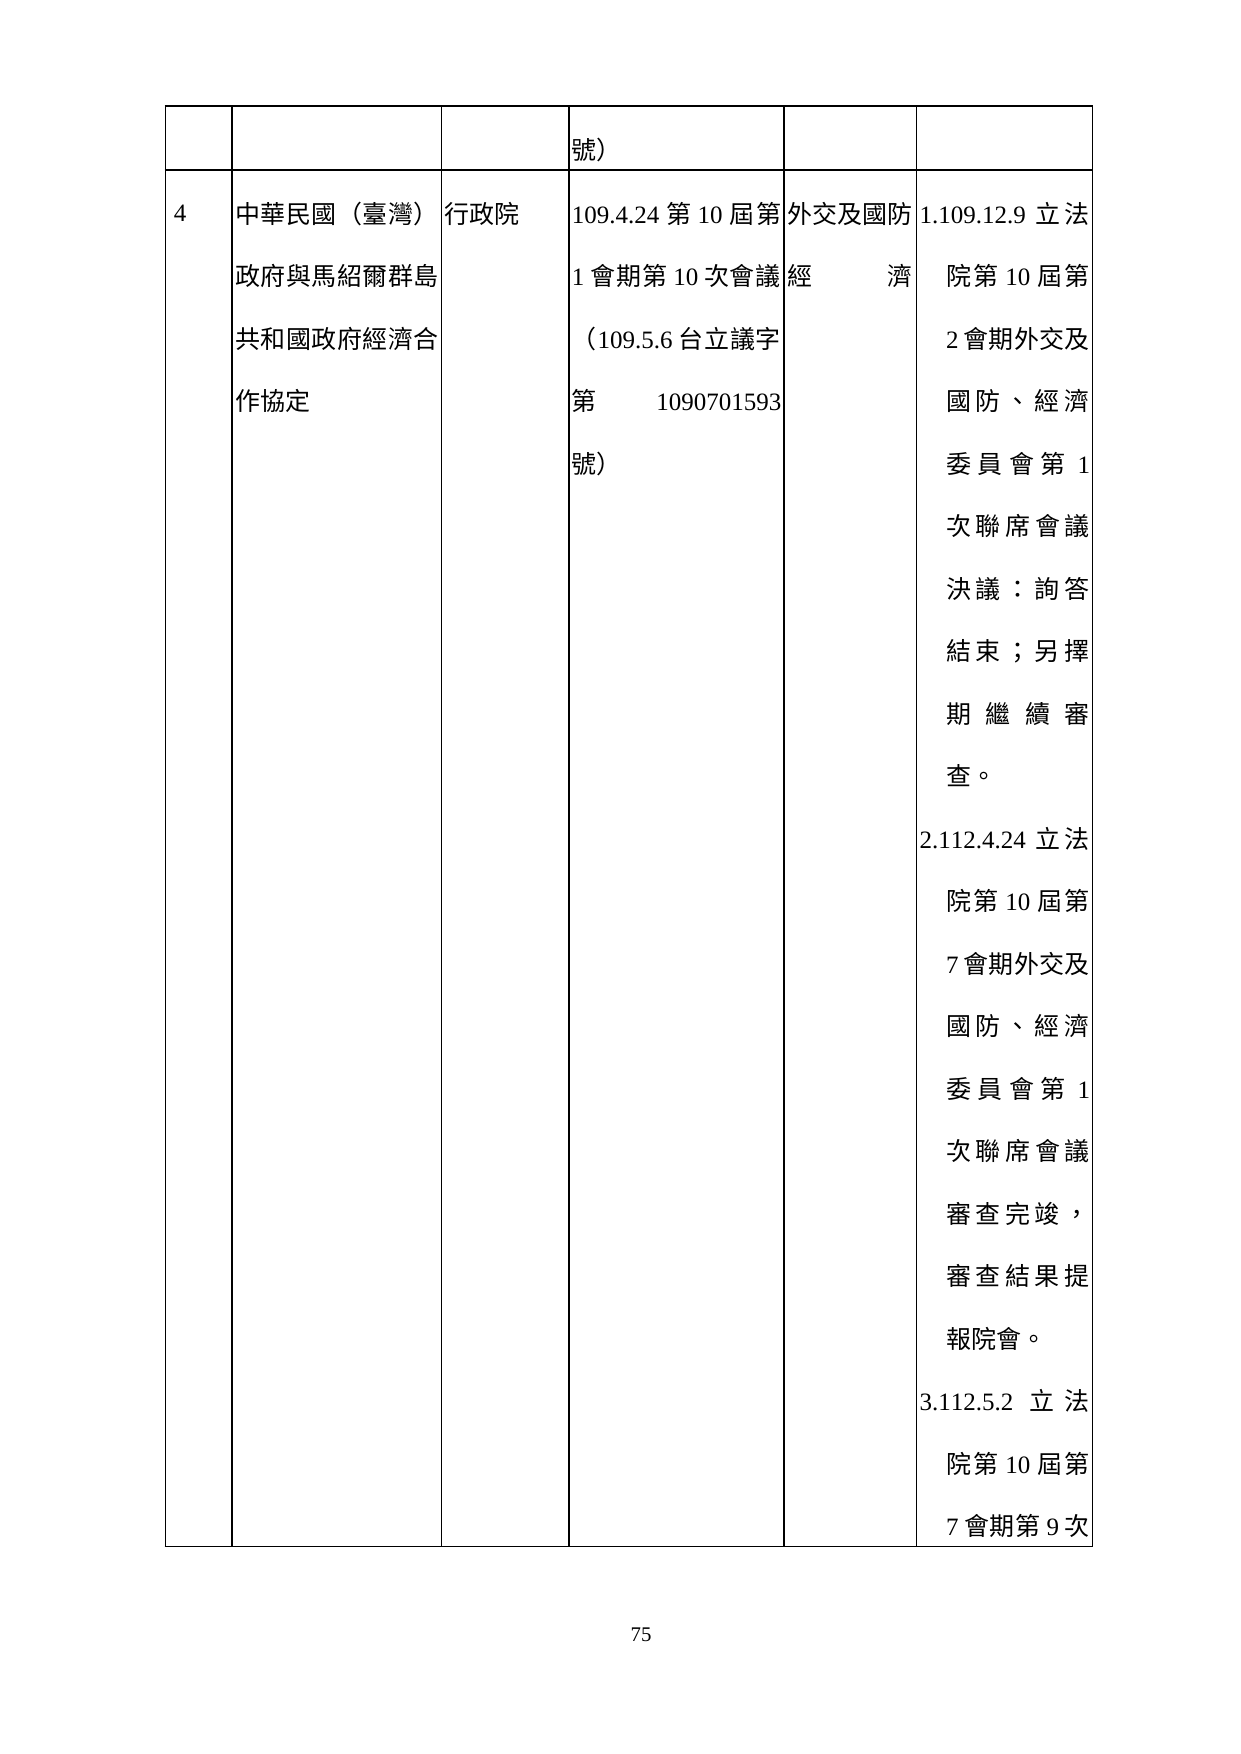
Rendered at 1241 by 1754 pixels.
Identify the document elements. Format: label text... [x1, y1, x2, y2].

table_cell 中華民國（臺灣）政府與馬紹爾群島共和國政府經濟合作協定 [233, 171, 441, 1546]
table_cell [166, 107, 231, 169]
table_cell 號） [570, 107, 783, 169]
table_cell [166, 171, 231, 1546]
table_cell [442, 107, 568, 169]
table_cell [233, 107, 441, 169]
table_cell [785, 107, 916, 169]
table_cell 外交及國防 經 濟 [785, 171, 916, 1546]
table_cell 行政院 [442, 171, 568, 1546]
table_cell [917, 107, 1092, 169]
table_cell 1.109.12.9立法院第10屆第2會期外交及國防、經濟委員會第1次聯席會議決議：詢答結束；另擇期繼續審查。 2.112.4.24立法院第10屆第7會期外交及國防、經濟委員會第1次聯席會議審查完竣，審查結果提報院會。 3.112.5.2立法院第10屆第7會期第9次 [917, 171, 1092, 1546]
table_cell 109.4.24第10屆第1會期第10次會議（109.5.6台立議字第1090701593號） [570, 171, 783, 1546]
